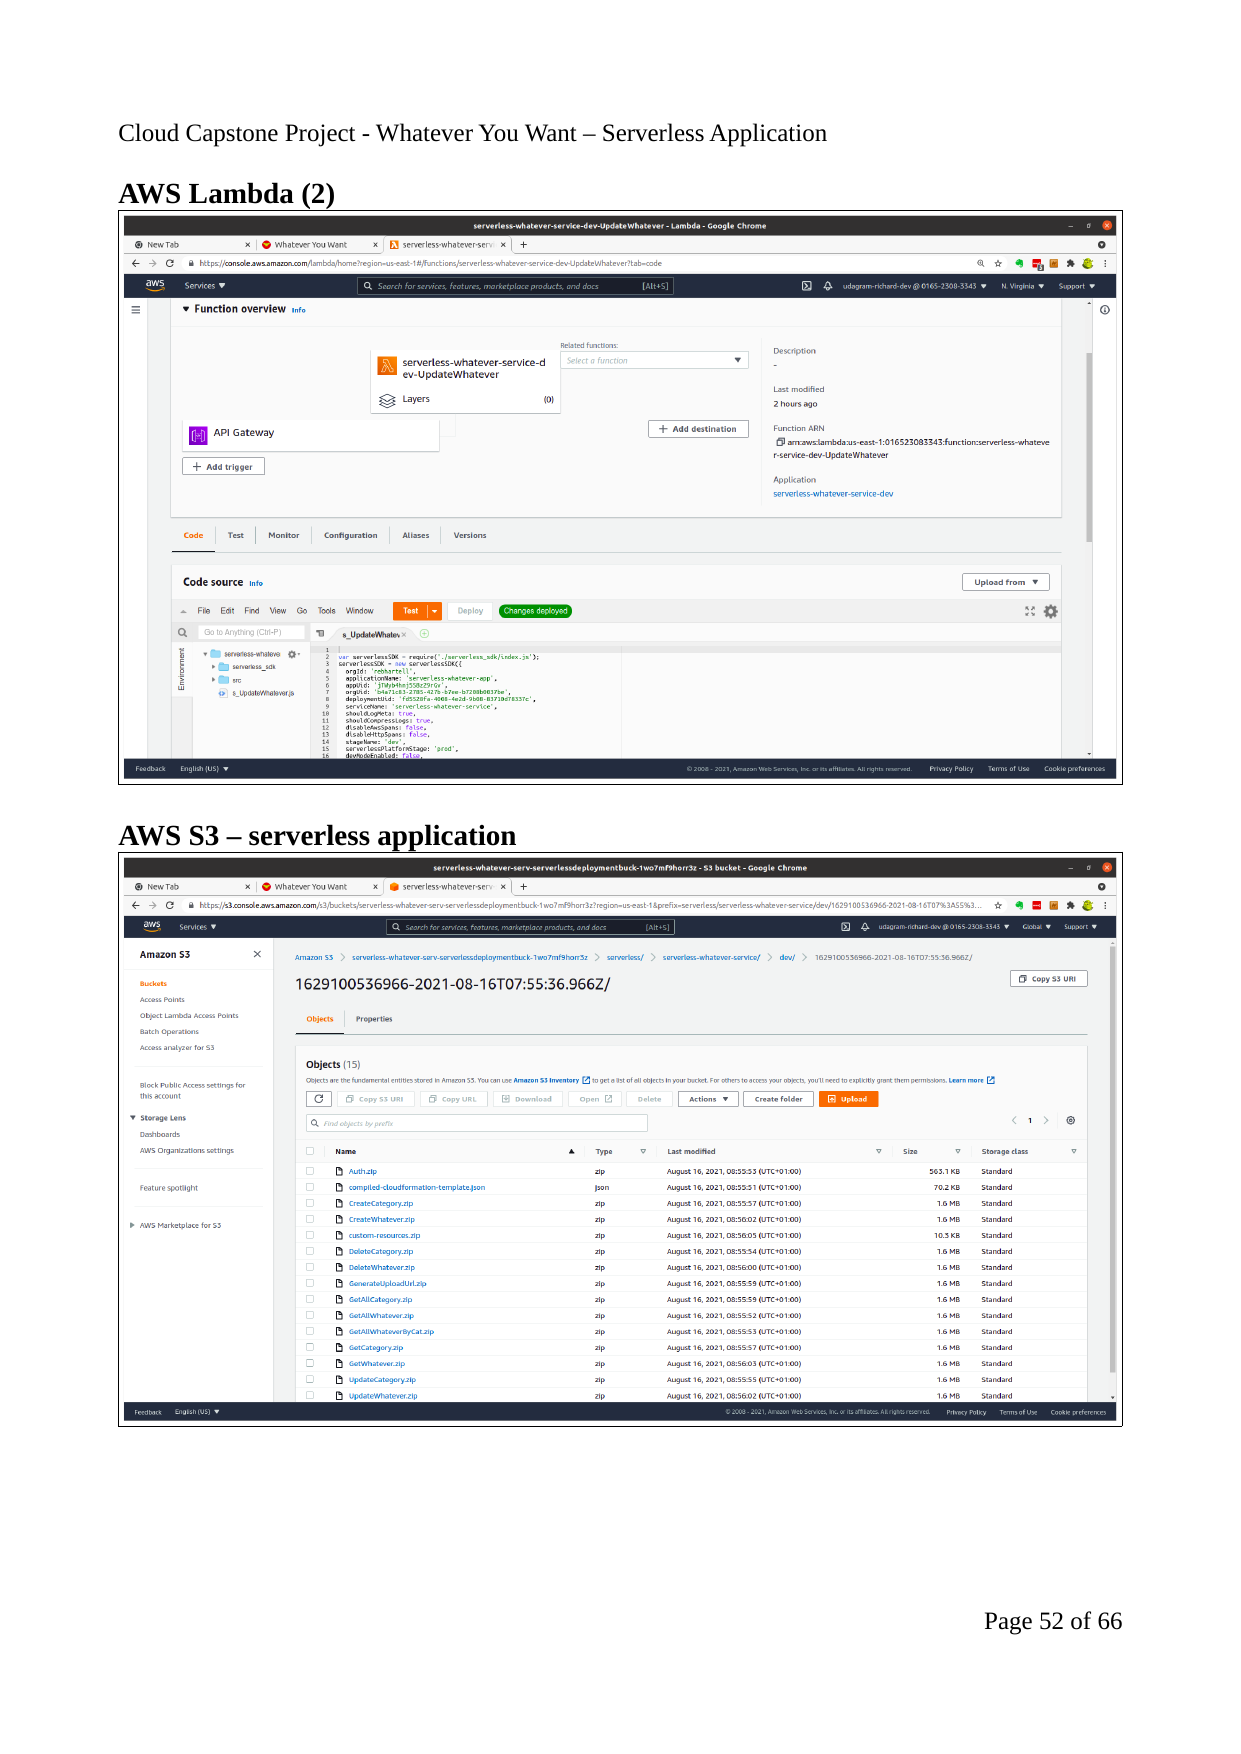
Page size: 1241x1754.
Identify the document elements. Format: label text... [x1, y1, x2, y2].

subtitle AWS S3 – serverless application [118, 818, 1122, 852]
picture [123, 857, 1117, 1421]
subtitle AWS Lambda (2) [118, 176, 1122, 210]
picture [123, 215, 1117, 779]
table_header [119, 211, 1122, 784]
table_header [119, 853, 1122, 1426]
